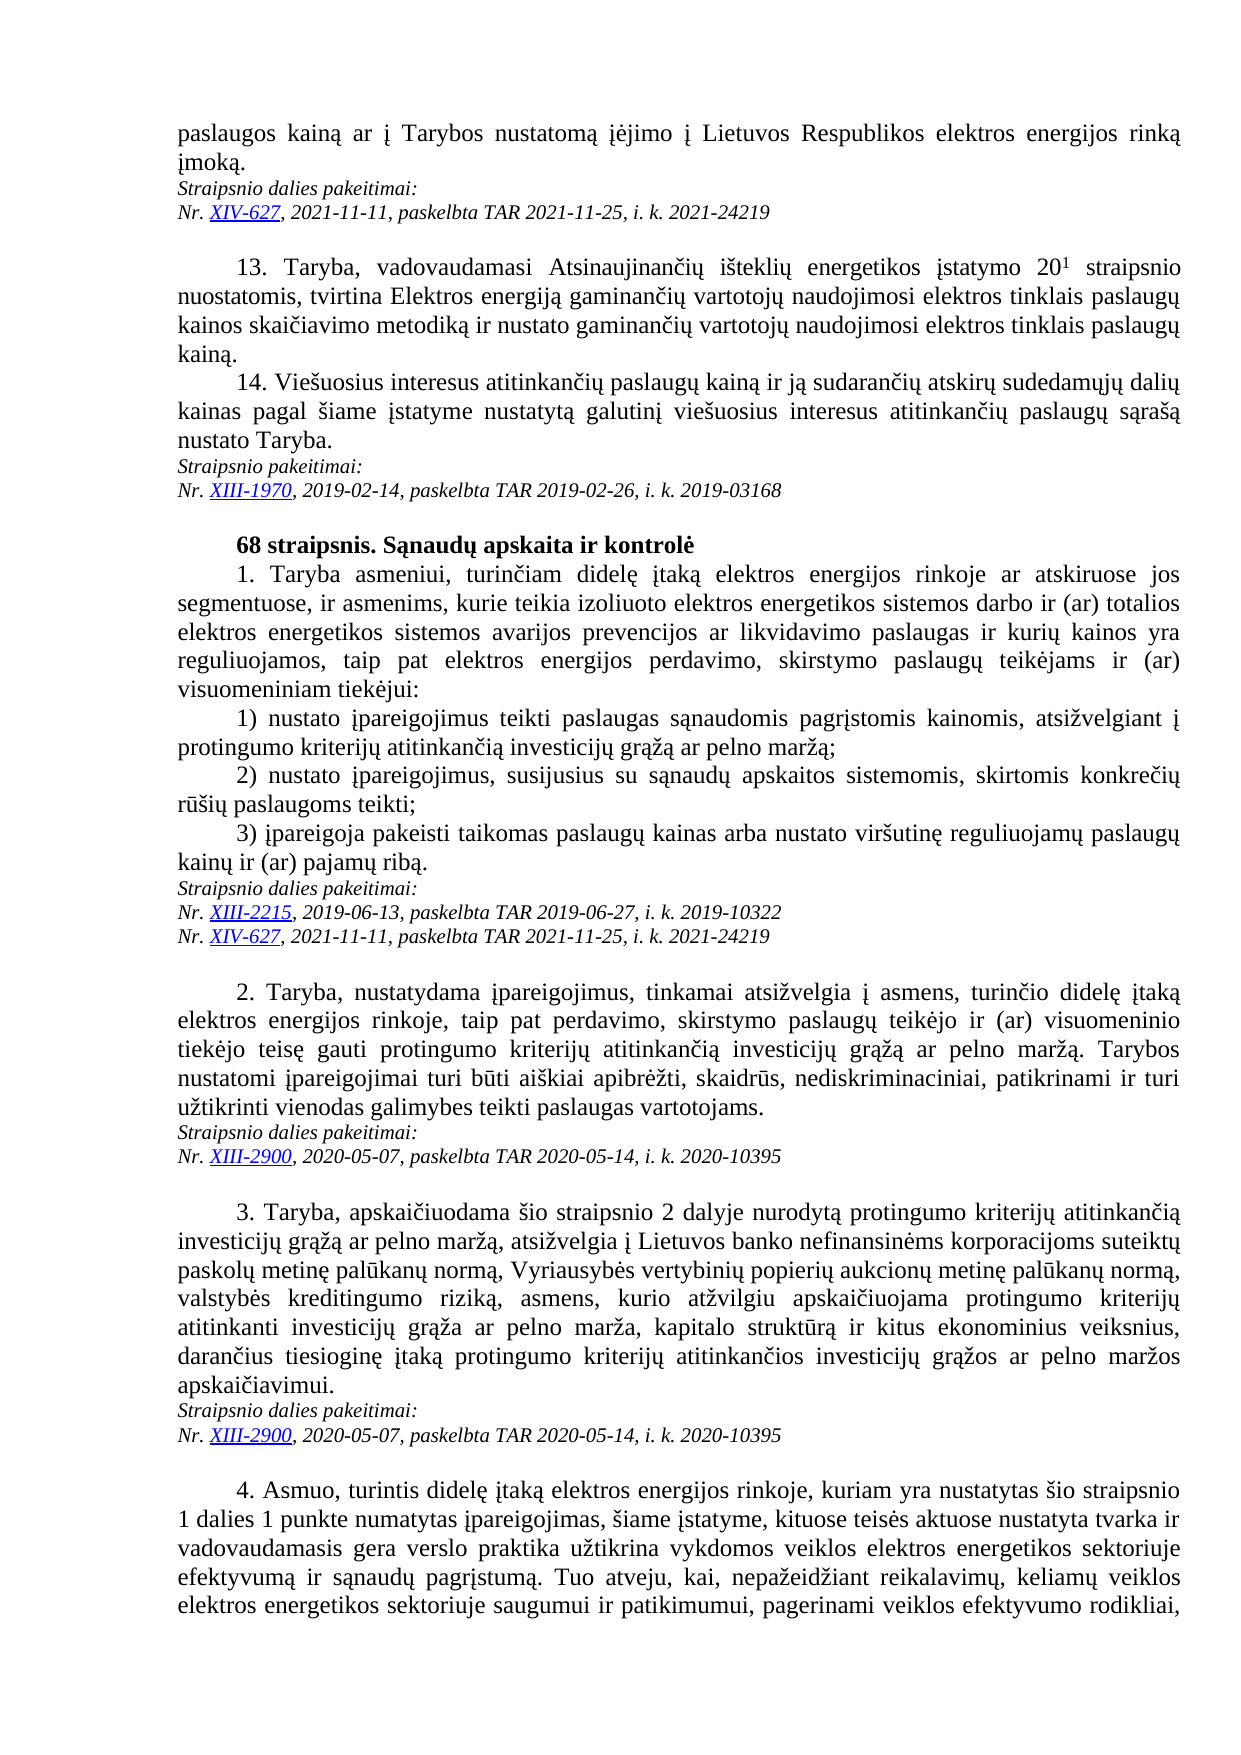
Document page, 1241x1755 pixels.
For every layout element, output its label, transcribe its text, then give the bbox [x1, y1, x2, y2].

text 2) nustato įpareigojimus, susijusius su sąnaudų apskaitos sistemomis, skirtomis konkrečių rūšių paslaugoms teikti; [177, 761, 1181, 818]
text Nr. XIII-2900, 2020-05-07, paskelbta TAR 2020-05-14, i. k. 2020-10395 [177, 1422, 1181, 1447]
text Straipsnio dalies pakeitimai: [177, 176, 1181, 200]
text 2. Taryba, nustatydama įpareigojimus, tinkamai atsižvelgia į asmens, turinčio didelę įtaką elektros energijos rinkoje, taip pat perdavimo, skirstymo paslaugų teikėjo ir (ar) visuomeninio tiekėjo teisę gauti protingumo kriterijų atitinkančią investicijų grąžą ar pelno maržą. Tarybos nustatomi įpareigojimai turi būti aiškiai apibrėžti, skaidrūs, nediskriminaciniai, patikrinami ir turi užtikrinti vienodas galimybes teikti paslaugas vartotojams. [177, 977, 1181, 1120]
text 1. Taryba asmeniui, turinčiam didelę įtaką elektros energijos rinkoje ar atskiruose jos segmentuose, ir asmenims, kurie teikia izoliuoto elektros energetikos sistemos darbo ir (ar) totalios elektros energetikos sistemos avarijos prevencijos ar likvidavimo paslaugas ir kurių kainos yra reguliuojamos, taip pat elektros energijos perdavimo, skirstymo paslaugų teikėjams ir (ar) visuomeniniam tiekėjui: [177, 559, 1181, 703]
text 3) įpareigoja pakeisti taikomas paslaugų kainas arba nustato viršutinę reguliuojamų paslaugų kainų ir (ar) pajamų ribą. [177, 818, 1181, 876]
text Nr. XIII-2215, 2019-06-13, paskelbta TAR 2019-06-27, i. k. 2019-10322 [177, 900, 1181, 924]
text 3. Taryba, apskaičiuodama šio straipsnio 2 dalyje nurodytą protingumo kriterijų atitinkančią investicijų grąžą ar pelno maržą, atsižvelgia į Lietuvos banko nefinansinėms korporacijoms suteiktų paskolų metinę palūkanų normą, Vyriausybės vertybinių popierių aukcionų metinę palūkanų normą, valstybės kreditingumo riziką, asmens, kurio atžvilgiu apskaičiuojama protingumo kriterijų atitinkanti investicijų grąža ar pelno marža, kapitalo struktūrą ir kitus ekonominius veiksnius, darančius tiesioginę įtaką protingumo kriterijų atitinkančios investicijų grąžos ar pelno maržos apskaičiavimui. [177, 1197, 1181, 1398]
text paslaugos kainą ar į Tarybos nustatomą įėjimo į Lietuvos Respublikos elektros energijos rinką įmoką. [177, 118, 1181, 176]
text Nr. XIV-627, 2021-11-11, paskelbta TAR 2021-11-25, i. k. 2021-24219 [177, 924, 1181, 948]
text Nr. XIV-627, 2021-11-11, paskelbta TAR 2021-11-25, i. k. 2021-24219 [177, 200, 1181, 224]
text 68 straipsnis. Sąnaudų apskaita ir kontrolė [177, 531, 1181, 559]
text Straipsnio dalies pakeitimai: [177, 1120, 1181, 1144]
text Nr. XIII-1970, 2019-02-14, paskelbta TAR 2019-02-26, i. k. 2019-03168 [177, 478, 1181, 502]
text 13. Taryba, vadovaudamasi Atsinaujinančių išteklių energetikos įstatymo 201 straipsnio nuostatomis, tvirtina Elektros energiją gaminančių vartotojų naudojimosi elektros tinklais paslaugų kainos skaičiavimo metodiką ir nustato gaminančių vartotojų naudojimosi elektros tinklais paslaugų kainą. [177, 252, 1181, 367]
text 14. Viešuosius interesus atitinkančių paslaugų kainą ir ją sudarančių atskirų sudedamųjų dalių kainas pagal šiame įstatyme nustatytą galutinį viešuosius interesus atitinkančių paslaugų sąrašą nustato Taryba. [177, 367, 1181, 454]
text Straipsnio pakeitimai: [177, 454, 1181, 478]
text Straipsnio dalies pakeitimai: [177, 1398, 1181, 1422]
text Nr. XIII-2900, 2020-05-07, paskelbta TAR 2020-05-14, i. k. 2020-10395 [177, 1144, 1181, 1168]
text 4. Asmuo, turintis didelę įtaką elektros energijos rinkoje, kuriam yra nustatytas šio straipsnio 1 dalies 1 punkte numatytas įpareigojimas, šiame įstatyme, kituose teisės aktuose nustatyta tvarka ir vadovaudamasis gera verslo praktika užtikrina vykdomos veiklos elektros energetikos sektoriuje efektyvumą ir sąnaudų pagrįstumą. Tuo atveju, kai, nepažeidžiant reikalavimų, keliamų veiklos elektros energetikos sektoriuje saugumui ir patikimumui, pagerinami veiklos efektyvumo rodikliai, [177, 1475, 1181, 1619]
text 1) nustato įpareigojimus teikti paslaugas sąnaudomis pagrįstomis kainomis, atsižvelgiant į protingumo kriterijų atitinkančią investicijų grąžą ar pelno maržą; [177, 703, 1181, 761]
text Straipsnio dalies pakeitimai: [177, 876, 1181, 900]
